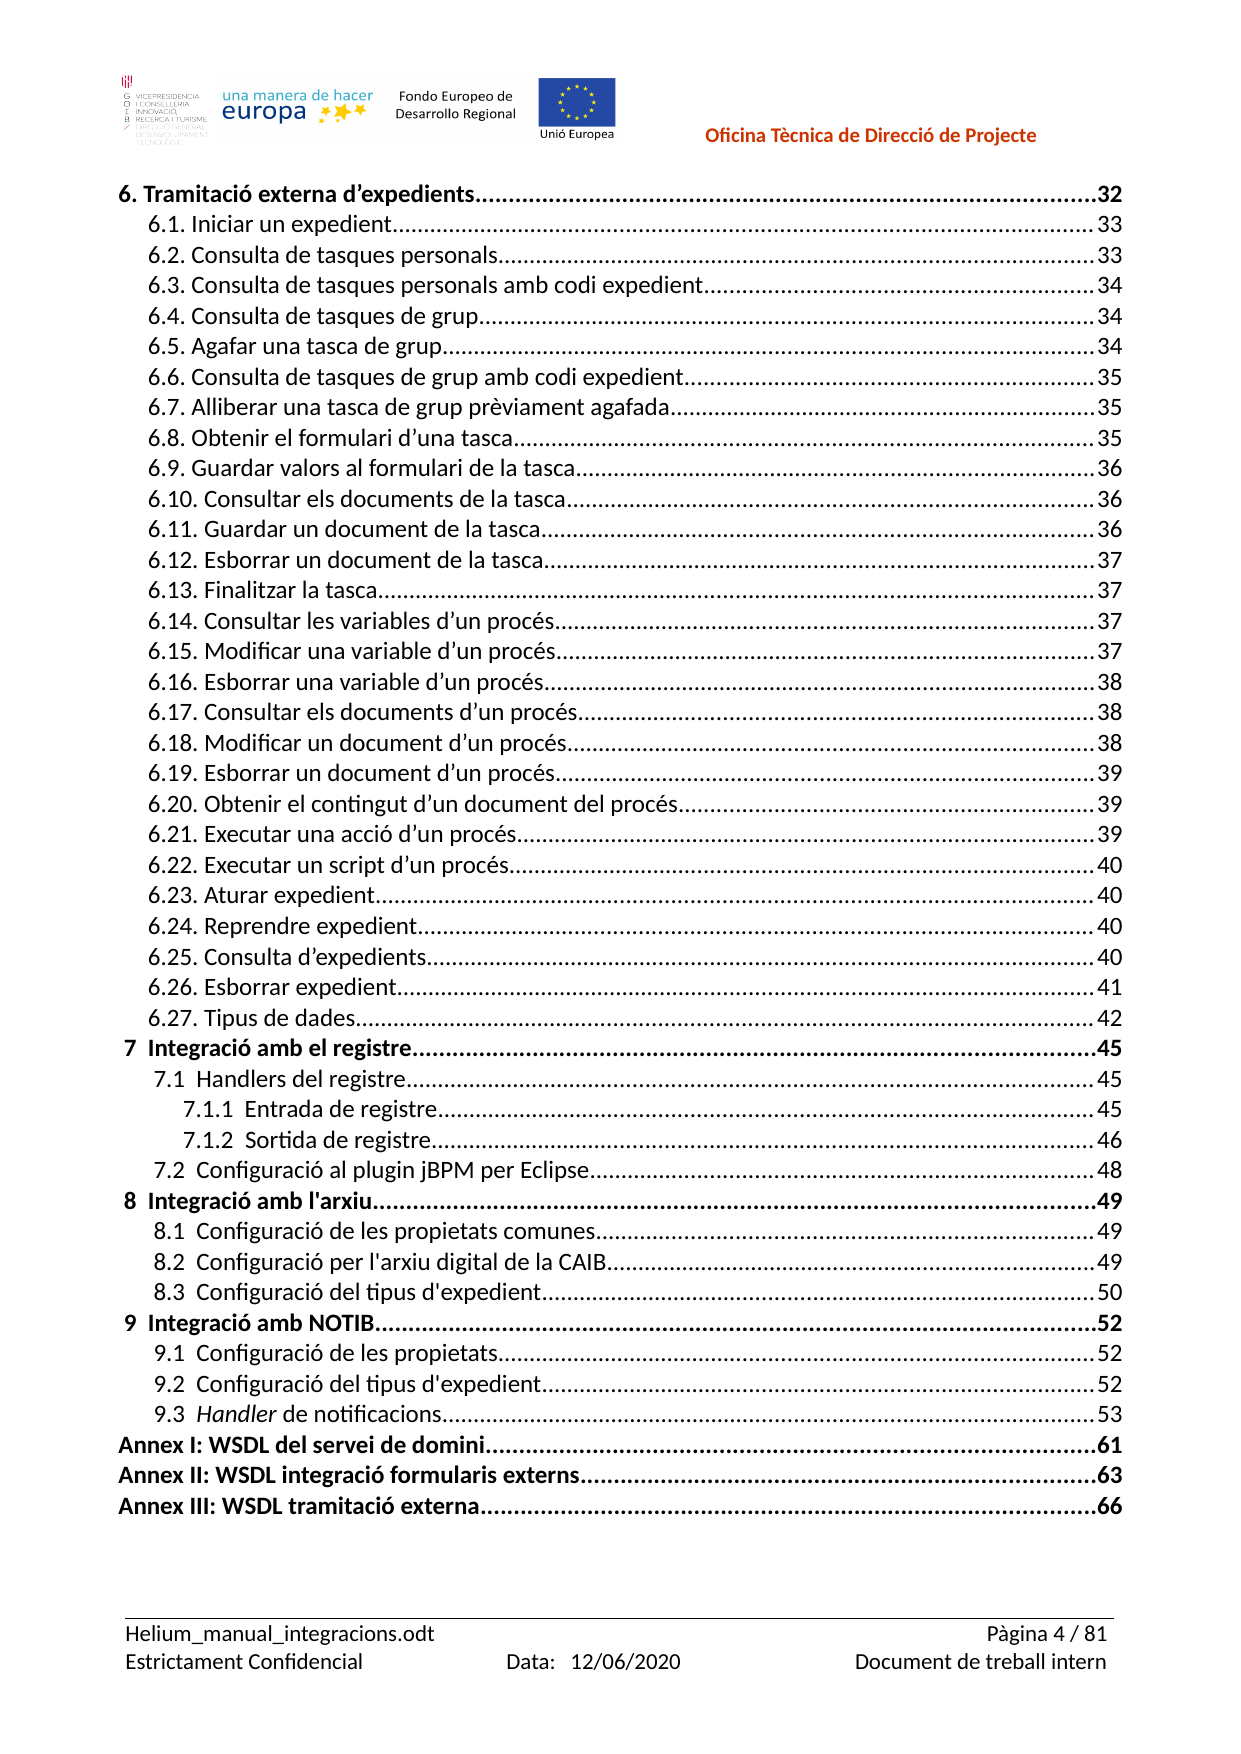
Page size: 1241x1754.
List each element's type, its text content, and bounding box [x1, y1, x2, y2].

text 6.19. Esborrar un document d’un procés 39 [148, 758, 1122, 788]
text 6.25. Consulta d’expedients 40 [148, 941, 1122, 971]
text 6.26. Esborrar expedient 41 [148, 971, 1122, 1002]
text Annex I: WSDL del servei de domini 61 [118, 1429, 1122, 1459]
text 8.1 Configuració de les propietats comunes 49 [148, 1215, 1122, 1246]
text 9.1 Configuració de les propietats 52 [148, 1337, 1122, 1368]
text 9.3 Handler de notificacions 53 [148, 1398, 1122, 1429]
text 6.1. Iniciar un expedient 33 [148, 208, 1122, 239]
text Annex III: WSDL tramitació externa 66 [118, 1490, 1122, 1521]
text 6. Tramitació externa d’expedients 32 [118, 178, 1122, 208]
text 6.14. Consultar les variables d’un procés 37 [148, 605, 1122, 636]
picture [219, 73, 621, 147]
text 6.7. Alliberar una tasca de grup prèviament agafada 35 [148, 391, 1122, 422]
text 6.21. Executar una acció d’un procés 39 [148, 819, 1122, 849]
text 6.15. Modificar una variable d’un procés 37 [148, 636, 1122, 666]
text 6.27. Tipus de dades 42 [148, 1002, 1122, 1032]
text 6.11. Guardar un document de la tasca 36 [148, 513, 1122, 544]
text 7.2 Configuració al plugin jBPM per Eclipse 48 [148, 1154, 1122, 1185]
text 6.5. Agafar una tasca de grup 34 [148, 330, 1122, 361]
text 6.16. Esborrar una variable d’un procés 38 [148, 666, 1122, 697]
text 6.9. Guardar valors al formulari de la tasca 36 [148, 452, 1122, 483]
text 6.2. Consulta de tasques personals 33 [148, 239, 1122, 269]
text 8.3 Configuració del tipus d'expedient 50 [148, 1276, 1122, 1307]
text 6.20. Obtenir el contingut d’un document del procés 39 [148, 788, 1122, 819]
text 9.2 Configuració del tipus d'expedient 52 [148, 1368, 1122, 1398]
text 6.4. Consulta de tasques de grup 34 [148, 300, 1122, 330]
text 6.17. Consultar els documents d’un procés 38 [148, 697, 1122, 727]
text 6.12. Esborrar un document de la tasca 37 [148, 544, 1122, 574]
text 6.6. Consulta de tasques de grup amb codi expedient 35 [148, 361, 1122, 391]
text Annex II: WSDL integració formularis externs 63 [118, 1459, 1122, 1490]
text 6.22. Executar un script d’un procés 40 [148, 849, 1122, 880]
picture [118, 73, 213, 147]
text 6.13. Finalitzar la tasca 37 [148, 574, 1122, 605]
text 7 Integració amb el registre 45 [118, 1032, 1122, 1063]
text 7.1 Handlers del registre 45 [148, 1063, 1122, 1093]
text 7.1.2 Sortida de registre 46 [177, 1124, 1122, 1154]
text 8.2 Configuració per l'arxiu digital de la CAIB 49 [148, 1246, 1122, 1276]
text 6.18. Modificar un document d’un procés 38 [148, 727, 1122, 758]
text 9 Integració amb NOTIB 52 [118, 1307, 1122, 1337]
text 6.3. Consulta de tasques personals amb codi expedient 34 [148, 269, 1122, 300]
text 6.10. Consultar els documents de la tasca 36 [148, 483, 1122, 513]
text 6.23. Aturar expedient 40 [148, 880, 1122, 910]
text 6.24. Reprendre expedient 40 [148, 910, 1122, 941]
text 8 Integració amb l'arxiu 49 [118, 1185, 1122, 1215]
text 7.1.1 Entrada de registre 45 [177, 1093, 1122, 1124]
text 6.8. Obtenir el formulari d’una tasca 35 [148, 422, 1122, 452]
